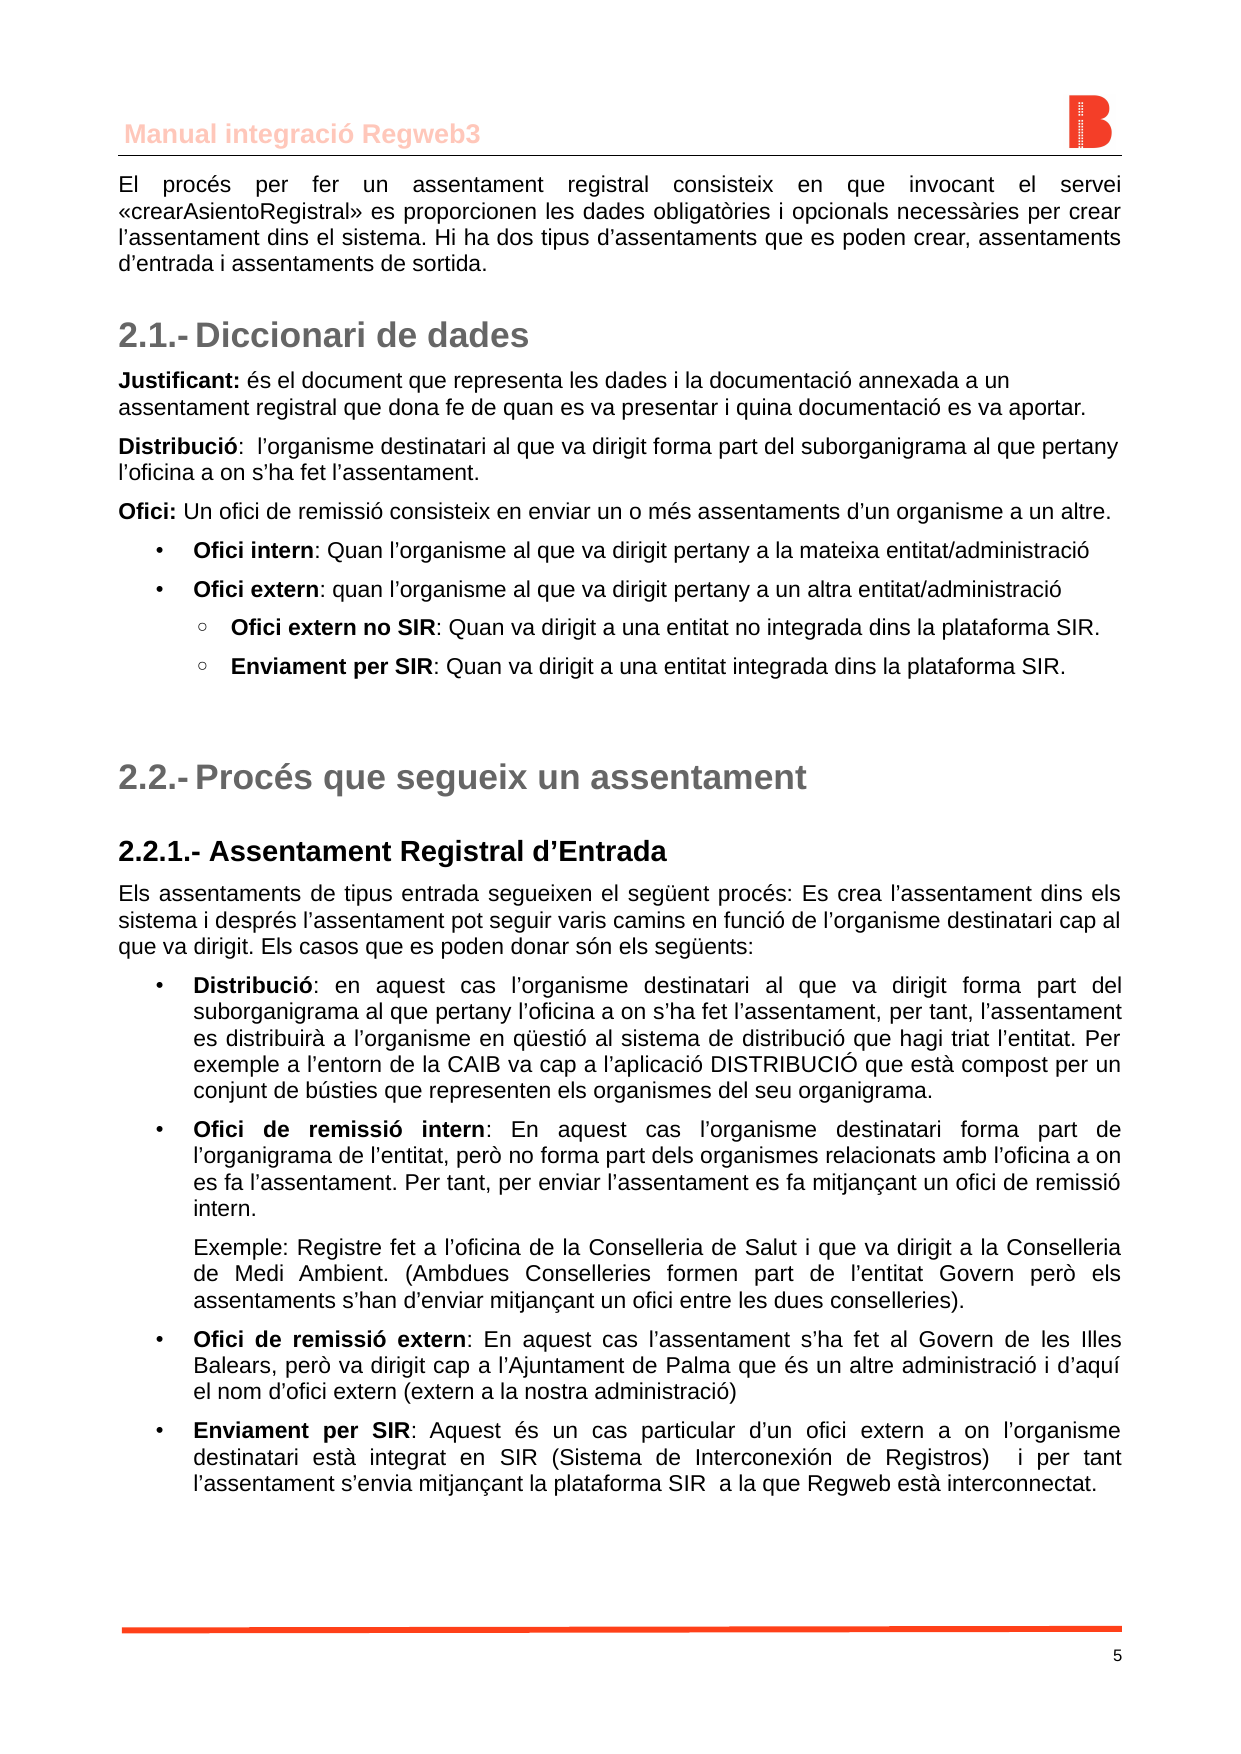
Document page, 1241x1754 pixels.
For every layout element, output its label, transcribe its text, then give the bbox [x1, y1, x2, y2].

list Ofici de remissió intern: En aquest cas l’organisme destinatari forma part de l’organigrama de l’entitat, però no forma part dels organismes relacionats amb l’oficina a on es fa l’assentament. Per tant, per enviar l’assentament es fa mitjançant un ofici de remissió intern. [156, 1116, 1122, 1221]
subtitle Diccionari de dades [118, 314, 1122, 355]
picture [1063, 94, 1117, 150]
list Ofici extern no SIR: Quan va dirigit a una entitat no integrada dins la plataforma SIR. [193, 614, 1122, 641]
list Ofici extern: quan l’organisme al que va dirigit pertany a un altra entitat/administració [156, 576, 1122, 602]
text El procés per fer un assentament registral consisteix en que invocant el servei «crearAsientoRegistral» es proporcionen les dades obligatòries i opcionals necessàries per crear l’assentament dins el sistema. Hi ha dos tipus d’assentaments que es poden crear, assentaments d’entrada i assentaments de sortida. [118, 171, 1122, 277]
list Exemple: Registre fet a l’oficina de la Conselleria de Salut i que va dirigit a la Conselleria de Medi Ambient. (Ambdues Conselleries formen part de l’entitat Govern però els assentaments s’han d’enviar mitjançant un ofici entre les dues conselleries). [156, 1234, 1122, 1313]
text Els assentaments de tipus entrada segueixen el següent procés: Es crea l’assentament dins els sistema i després l’assentament pot seguir varis camins en funció de l’organisme destinatari cap al que va dirigit. Els casos que es poden donar són els següents: [118, 880, 1122, 959]
list Ofici de remissió extern: En aquest cas l’assentament s’ha fet al Govern de les Illes Balears, però va dirigit cap a l’Ajuntament de Palma que és un altre administració i d’aquí el nom d’ofici extern (extern a la nostra administració) [156, 1326, 1122, 1404]
list Enviament per SIR: Quan va dirigit a una entitat integrada dins la plataforma SIR. [193, 653, 1122, 679]
subtitle Procés que segueix un assentament [118, 756, 1122, 797]
text Distribució: l’organisme destinatari al que va dirigit forma part del suborganigrama al que pertany l’oficina a on s’ha fet l’assentament. [118, 433, 1122, 485]
list Enviament per SIR: Aquest és un cas particular d’un ofici extern a on l’organisme destinatari està integrat en SIR (Sistema de Interconexión de Registros) i per tant l’assentament s’envia mitjançant la plataforma SIR a la que Regweb està interconnectat. [156, 1417, 1122, 1496]
list Ofici intern: Quan l’organisme al que va dirigit pertany a la mateixa entitat/administració [156, 537, 1122, 563]
text Ofici: Un ofici de remissió consisteix en enviar un o més assentaments d’un organisme a un altre. [118, 498, 1122, 524]
text Justificant: és el document que representa les dades i la documentació annexada a un assentament registral que dona fe de quan es va presentar i quina documentació es va aportar. [118, 367, 1122, 420]
subtitle Assentament Registral d’Entrada [118, 834, 1122, 868]
list Distribució: en aquest cas l’organisme destinatari al que va dirigit forma part del suborganigrama al que pertany l’oficina a on s’ha fet l’assentament, per tant, l’assentament es distribuirà a l’organisme en qüestió al sistema de distribució que hagi triat l’entitat. Per exemple a l’entorn de la CAIB va cap a l’aplicació DISTRIBUCIÓ que està compost per un conjunt de bústies que representen els organismes del seu organigrama. [156, 972, 1122, 1103]
